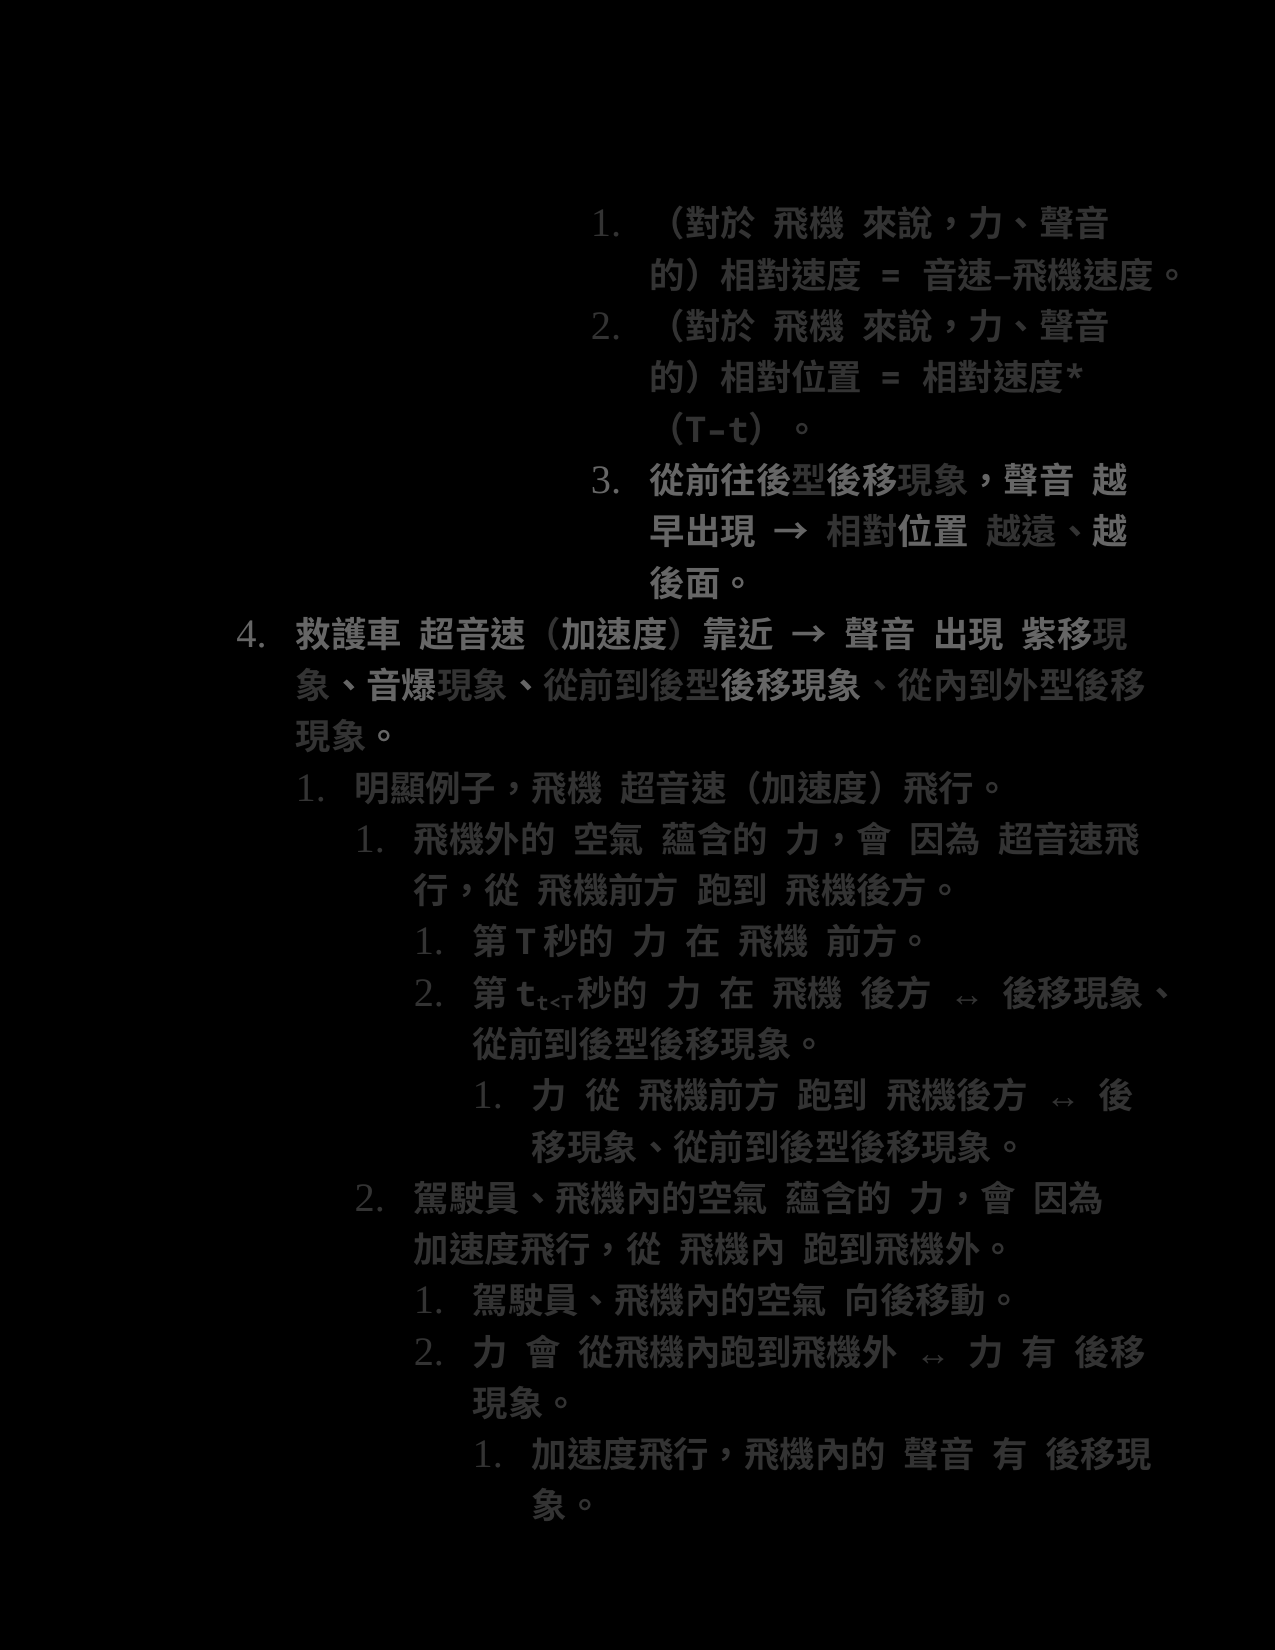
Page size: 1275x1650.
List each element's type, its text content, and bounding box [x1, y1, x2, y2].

list 加速度飛行，飛機內的 聲音 有 後移現象。 [472, 1426, 1157, 1529]
list 駕駛員、飛機內的空氣 蘊含的 力，會 因為 加速度飛行，從 飛機內 跑到飛機外。 [354, 1170, 1157, 1273]
list （對於 飛機 來說，力、聲音 的）相對位置 = 相對速度*（T–t）。 [591, 298, 1157, 452]
list 第T秒的 力 在 飛機 前方。 [413, 914, 1157, 965]
list 飛機外的 空氣 蘊含的 力，會 因為 超音速飛行，從 飛機前方 跑到 飛機後方。 [354, 811, 1157, 914]
list 力 會 從飛機內跑到飛機外 ↔ 力 有 後移現象。 [413, 1324, 1157, 1426]
list 力 從 飛機前方 跑到 飛機後方 ↔ 後移現象、從前到後型後移現象。 [472, 1068, 1157, 1170]
list （對於 飛機 來說，力、聲音 的）相對速度 = 音速–飛機速度。 [591, 196, 1157, 298]
list 明顯例子，飛機 超音速（加速度）飛行。 [295, 760, 1157, 811]
list 第tt<T秒的 力 在 飛機 後方 ↔ 後移現象、從前到後型後移現象。 [413, 965, 1157, 1068]
list 救護車 超音速（加速度）靠近 → 聲音 出現 紫移現象、音爆現象、從前到後型後移現象、從內到外型後移現象。 [236, 606, 1157, 760]
list 駕駛員、飛機內的空氣 向後移動。 [413, 1273, 1157, 1324]
list 從前往後型後移現象，聲音 越早出現 → 相對位置 越遠、越後面。 [591, 452, 1157, 606]
